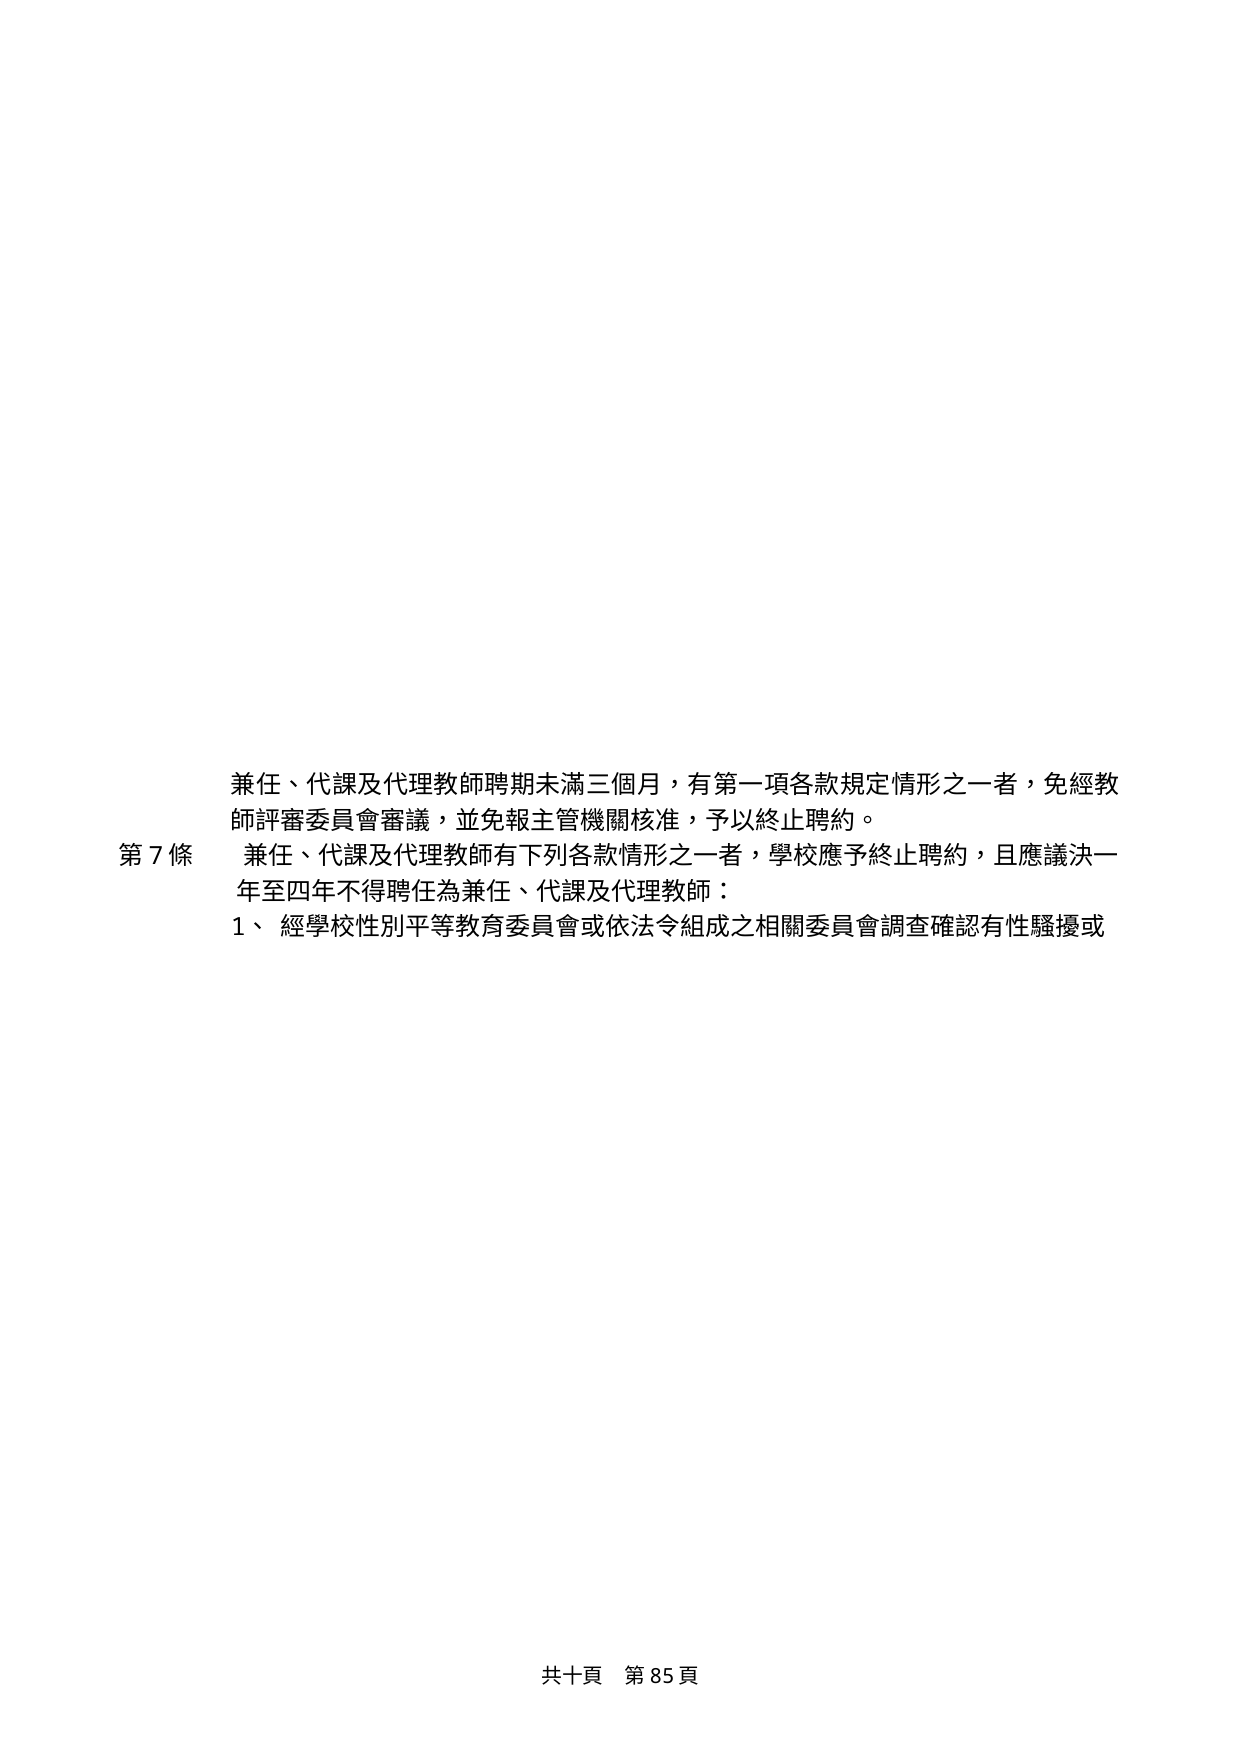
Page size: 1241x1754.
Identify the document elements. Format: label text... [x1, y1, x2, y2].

text 兼任、代課及代理教師聘期未滿三個月，有第一項各款規定情形之一者，免經教師評審委員會審議，並免報主管機關核准，予以終止聘約。 [230, 766, 1122, 836]
text 第7條 兼任、代課及代理教師有下列各款情形之一者，學校應予終止聘約，且應議決一年至四年不得聘任為兼任、代課及代理教師： [118, 836, 1122, 907]
list 經學校性別平等教育委員會或依法令組成之相關委員會調查確認有性騷擾或 [231, 907, 1122, 943]
